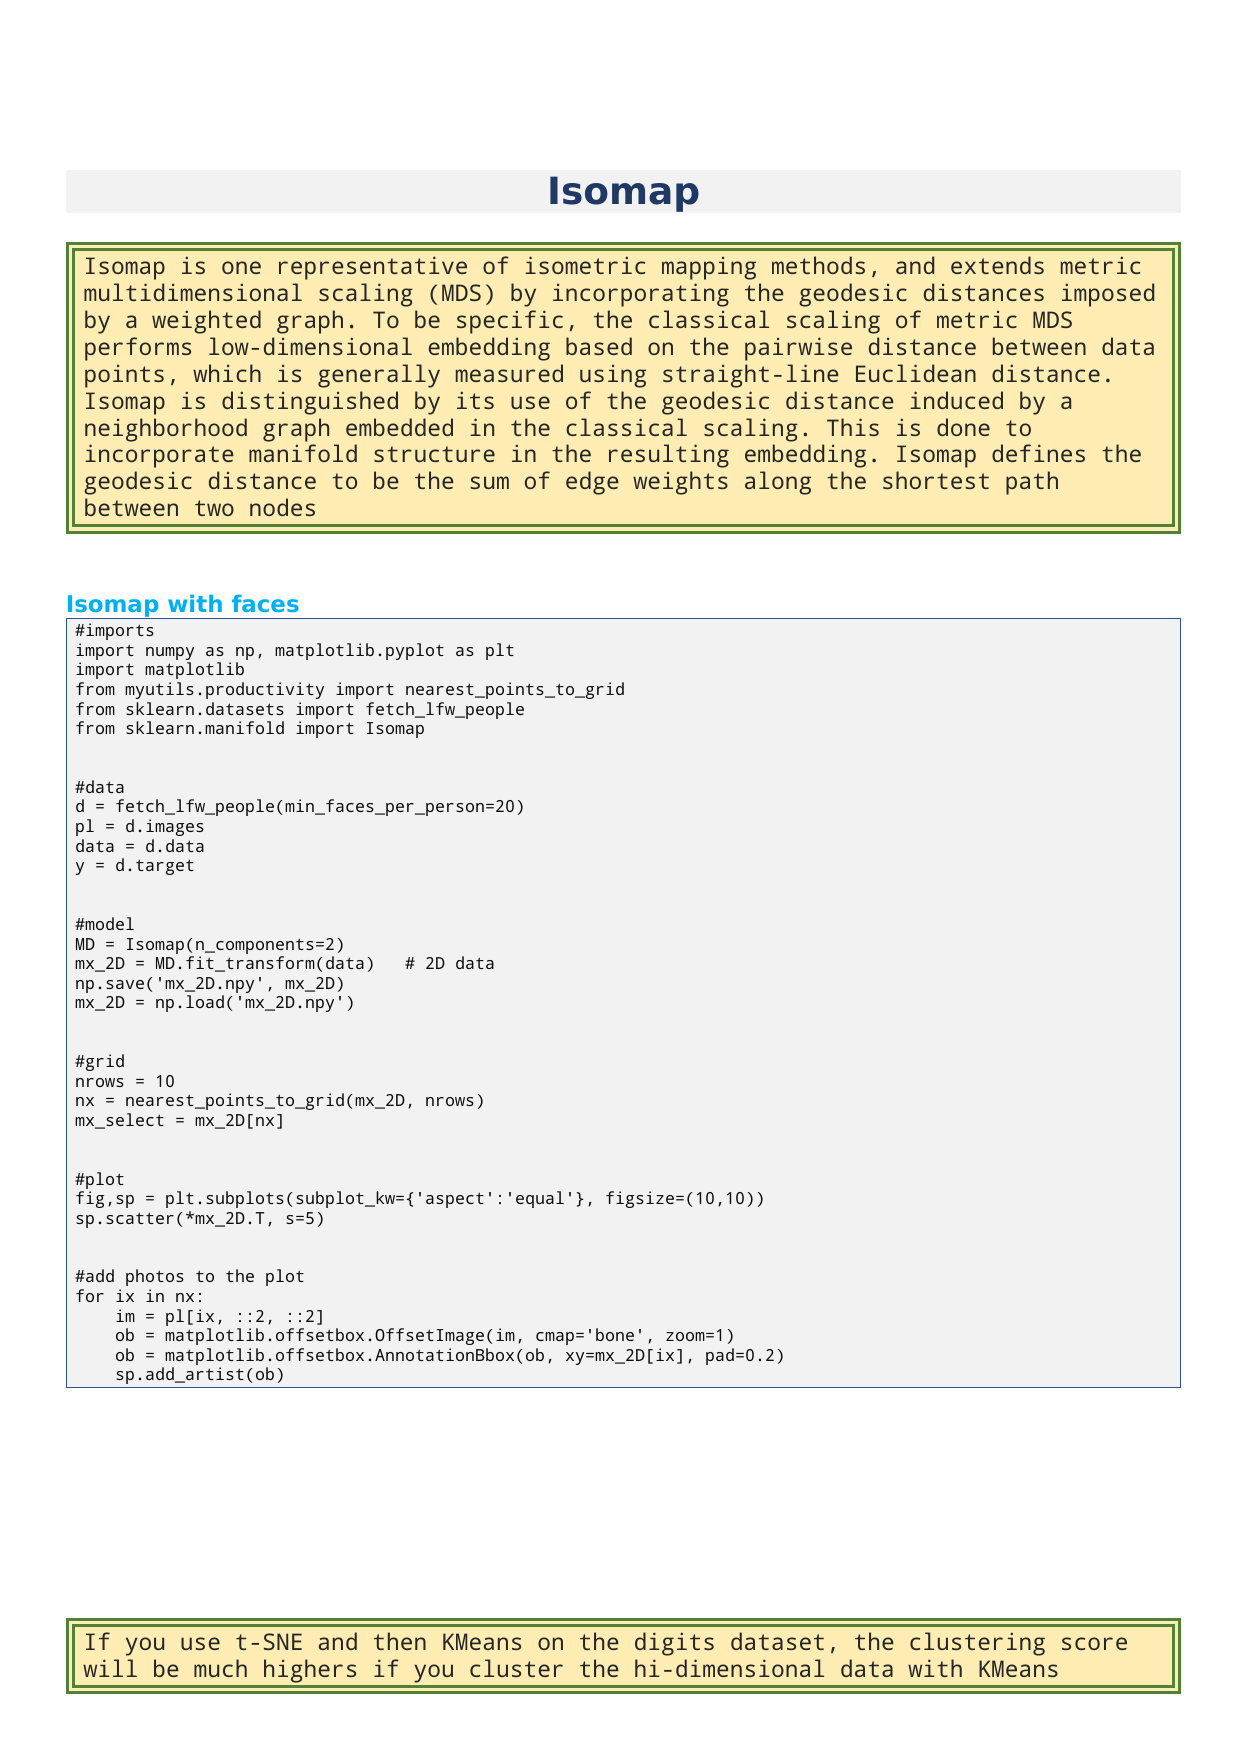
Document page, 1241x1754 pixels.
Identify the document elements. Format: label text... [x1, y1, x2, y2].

text #data [67, 774, 1180, 794]
text #add photos to the plot [67, 1264, 1180, 1284]
text Isomap is one representative of isometric mapping methods, and extends metric multidimensional scaling (MDS) by incorporating the geodesic distances imposed by a weighted graph. To be specific, the classical scaling of metric MDS performs low-dimensional embedding based on the pairwise distance between data points, which is generally measured using straight-line Euclidean distance. Isomap is distinguished by its use of the geodesic distance induced by a neighborhood graph embedded in the classical scaling. This is done to incorporate manifold structure in the resulting embedding. Isomap defines the geodesic distance to be the sum of edge weights along the shortest path between two nodes [69, 245, 1178, 531]
text If you use t-SNE and then KMeans on the digits dataset, the clustering score will be much highers if you cluster the hi-dimensional data with KMeans [69, 1621, 1178, 1691]
text from sklearn.manifold import Isomap [67, 716, 1180, 735]
text ob = matplotlib.offsetbox.AnnotationBbox(ob, xy=mx_2D[ix], pad=0.2) [67, 1342, 1180, 1362]
text from sklearn.datasets import fetch_lfw_people [67, 696, 1180, 716]
text for ix in nx: [67, 1284, 1180, 1303]
text y = d.target [67, 853, 1180, 872]
text np.save('mx_2D.npy', mx_2D) [67, 970, 1180, 990]
text #grid [67, 1049, 1180, 1068]
text mx_2D = MD.fit_transform(data) # 2D data [67, 951, 1180, 970]
text from myutils.productivity import nearest_points_to_grid [67, 677, 1180, 696]
text nrows = 10 [67, 1068, 1180, 1088]
text d = fetch_lfw_people(min_faces_per_person=20) [67, 794, 1180, 814]
text #model [67, 912, 1180, 931]
text MD = Isomap(n_components=2) [67, 931, 1180, 951]
text im = pl[ix, ::2, ::2] [67, 1303, 1180, 1323]
text import matplotlib [67, 657, 1180, 677]
title Isomap with faces [66, 591, 1181, 618]
text mx_select = mx_2D[nx] [67, 1107, 1180, 1127]
text sp.scatter(*mx_2D.T, s=5) [67, 1205, 1180, 1225]
subtitle Isomap [66, 170, 1181, 213]
text #imports [67, 619, 1180, 637]
text sp.add_artist(ob) [67, 1362, 1180, 1387]
text ob = matplotlib.offsetbox.OffsetImage(im, cmap='bone', zoom=1) [67, 1323, 1180, 1342]
text data = d.data [67, 833, 1180, 853]
text import numpy as np, matplotlib.pyplot as plt [67, 637, 1180, 657]
text nx = nearest_points_to_grid(mx_2D, nrows) [67, 1088, 1180, 1107]
text fig,sp = plt.subplots(subplot_kw={'aspect':'equal'}, figsize=(10,10)) [67, 1186, 1180, 1205]
text pl = d.images [67, 814, 1180, 833]
text mx_2D = np.load('mx_2D.npy') [67, 990, 1180, 1009]
text #plot [67, 1166, 1180, 1186]
